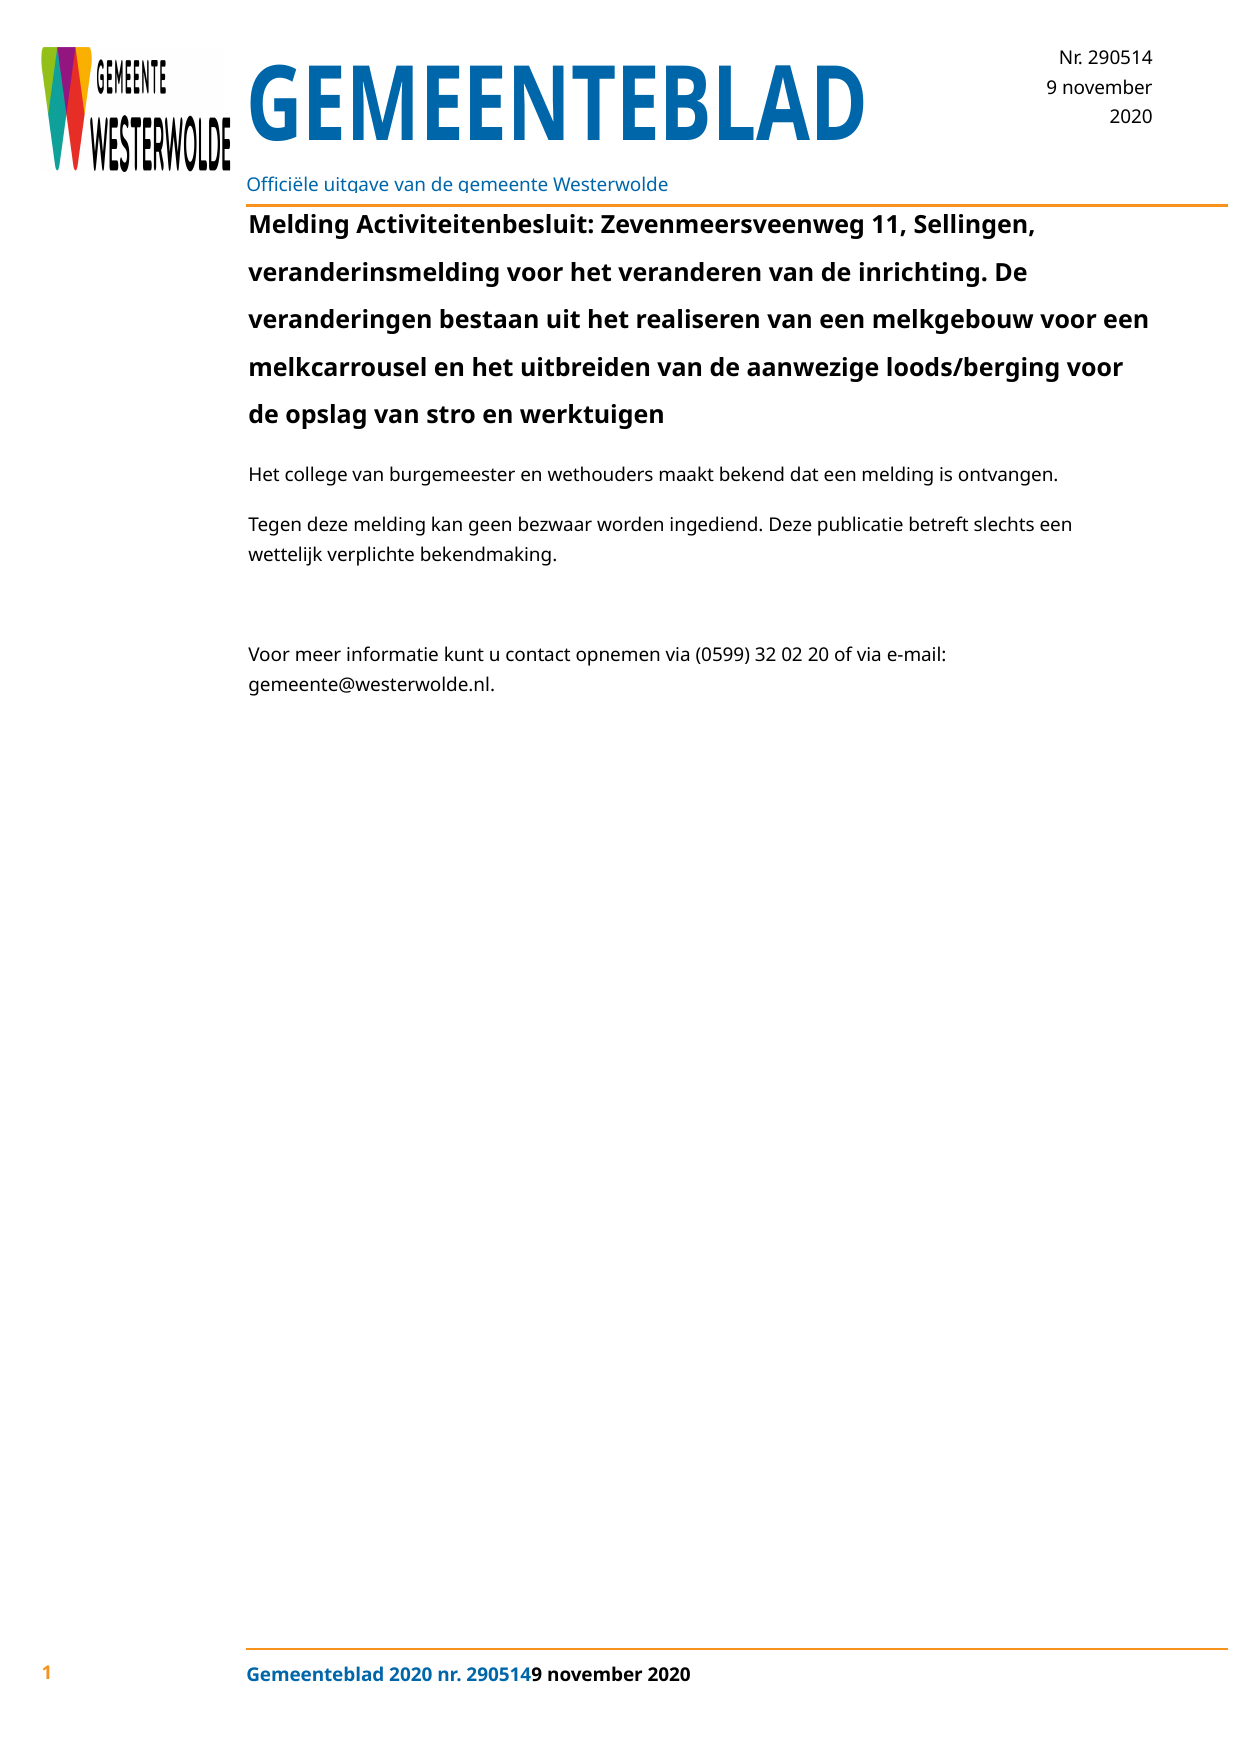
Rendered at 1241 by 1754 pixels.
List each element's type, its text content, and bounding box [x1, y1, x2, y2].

text Tegen deze melding kan geen bezwaar worden ingediend. Deze publicatie betreft slechts een wettelijk verplichte bekendmaking. [248, 511, 1152, 566]
text Voor meer informatie kunt u contact opnemen via (0599) 32 02 20 of via e-mail: gemeente@westerwolde.nl. [248, 642, 1152, 697]
text Het college van burgemeester en wethouders maakt bekend dat een melding is ontvangen. [248, 461, 1152, 486]
picture [41, 47, 231, 172]
text Melding Activiteitenbesluit: Zevenmeersveenweg 11, Sellingen, veranderinsmelding voor het veranderen van de inrichting. De veranderingen bestaan uit het realiseren van een melkgebouw voor een melkcarrousel en het uitbreiden van de aanwezige loods/berging voor de opslag van stro en werktuigen [248, 207, 1152, 431]
